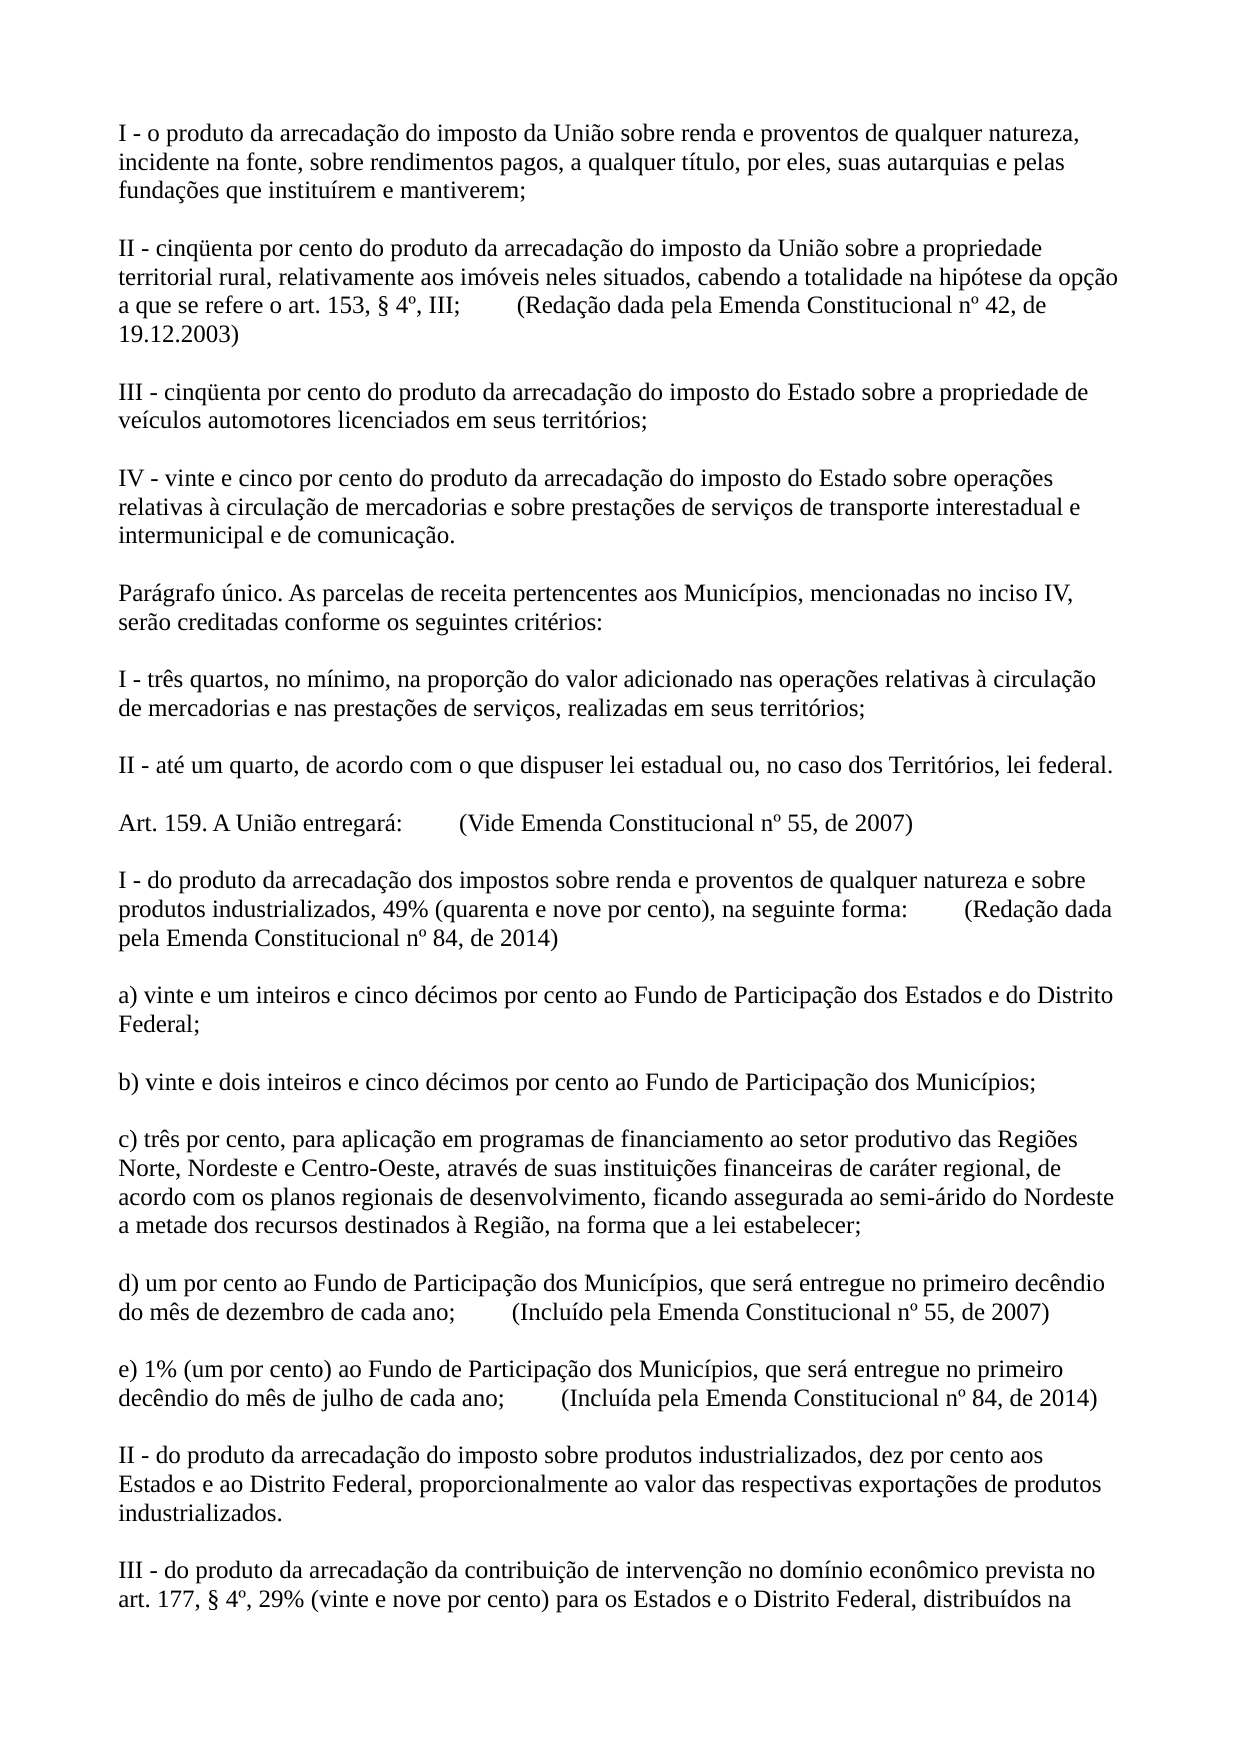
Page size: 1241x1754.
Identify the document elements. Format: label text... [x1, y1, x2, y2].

text II - cinqüenta por cento do produto da arrecadação do imposto da União sobre a propriedade territorial rural, relativamente aos imóveis neles situados, cabendo a totalidade na hipótese da opção a que se refere o art. 153, § 4º, III; (Redação dada pela Emenda Constitucional nº 42, de 19.12.2003) [118, 233, 1122, 348]
text II - do produto da arrecadação do imposto sobre produtos industrializados, dez por cento aos Estados e ao Distrito Federal, proporcionalmente ao valor das respectivas exportações de produtos industrializados. [118, 1441, 1122, 1527]
text Parágrafo único. As parcelas de receita pertencentes aos Municípios, mencionadas no inciso IV, serão creditadas conforme os seguintes critérios: [118, 578, 1122, 636]
text e) 1% (um por cento) ao Fundo de Participação dos Municípios, que será entregue no primeiro decêndio do mês de julho de cada ano; (Incluída pela Emenda Constitucional nº 84, de 2014) [118, 1354, 1122, 1412]
text I - três quartos, no mínimo, na proporção do valor adicionado nas operações relativas à circulação de mercadorias e nas prestações de serviços, realizadas em seus territórios; [118, 664, 1122, 722]
text I - do produto da arrecadação dos impostos sobre renda e proventos de qualquer natureza e sobre produtos industrializados, 49% (quarenta e nove por cento), na seguinte forma: (Redação dada pela Emenda Constitucional nº 84, de 2014) [118, 866, 1122, 952]
text I - o produto da arrecadação do imposto da União sobre renda e proventos de qualquer natureza, incidente na fonte, sobre rendimentos pagos, a qualquer título, por eles, suas autarquias e pelas fundações que instituírem e mantiverem; [118, 118, 1122, 204]
text b) vinte e dois inteiros e cinco décimos por cento ao Fundo de Participação dos Municípios; [118, 1067, 1122, 1096]
text Art. 159. A União entregará: (Vide Emenda Constitucional nº 55, de 2007) [118, 808, 1122, 837]
text c) três por cento, para aplicação em programas de financiamento ao setor produtivo das Regiões Norte, Nordeste e Centro-Oeste, através de suas instituições financeiras de caráter regional, de acordo com os planos regionais de desenvolvimento, ficando assegurada ao semi-árido do Nordeste a metade dos recursos destinados à Região, na forma que a lei estabelecer; [118, 1124, 1122, 1239]
text II - até um quarto, de acordo com o que dispuser lei estadual ou, no caso dos Territórios, lei federal. [118, 751, 1122, 779]
text d) um por cento ao Fundo de Participação dos Municípios, que será entregue no primeiro decêndio do mês de dezembro de cada ano; (Incluído pela Emenda Constitucional nº 55, de 2007) [118, 1268, 1122, 1326]
text III - do produto da arrecadação da contribuição de intervenção no domínio econômico prevista no art. 177, § 4º, 29% (vinte e nove por cento) para os Estados e o Distrito Federal, distribuídos na [118, 1556, 1122, 1613]
text IV - vinte e cinco por cento do produto da arrecadação do imposto do Estado sobre operações relativas à circulação de mercadorias e sobre prestações de serviços de transporte interestadual e intermunicipal e de comunicação. [118, 463, 1122, 549]
text III - cinqüenta por cento do produto da arrecadação do imposto do Estado sobre a propriedade de veículos automotores licenciados em seus territórios; [118, 377, 1122, 434]
text a) vinte e um inteiros e cinco décimos por cento ao Fundo de Participação dos Estados e do Distrito Federal; [118, 981, 1122, 1038]
